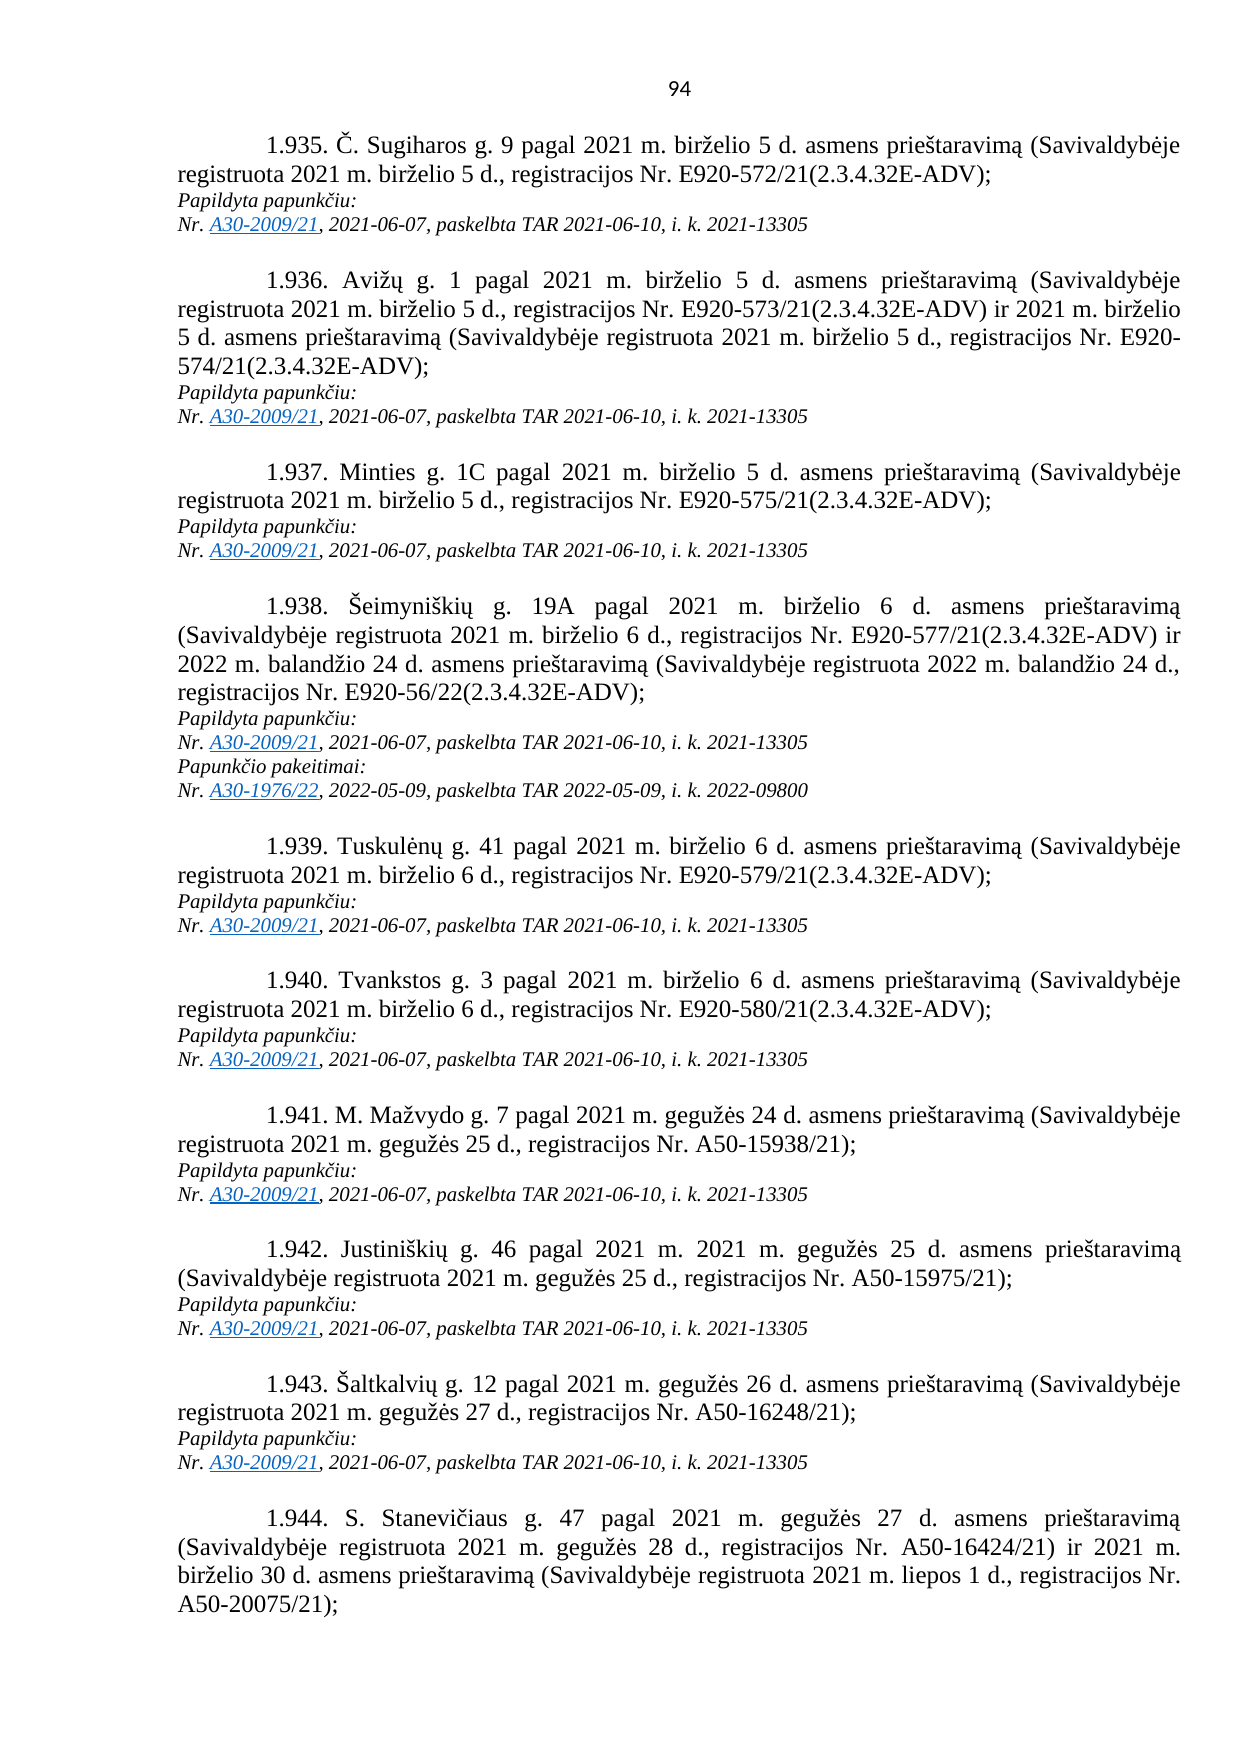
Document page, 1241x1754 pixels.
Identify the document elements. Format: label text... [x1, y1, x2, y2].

text Nr. A30-2009/21, 2021-06-07, paskelbta TAR 2021-06-10, i. k. 2021-13305 [177, 538, 1181, 562]
text 1.937. Minties g. 1C pagal 2021 m. birželio 5 d. asmens prieštaravimą (Savivaldybėje registruota 2021 m. birželio 5 d., registracijos Nr. E920-575/21(2.3.4.32E-ADV); [177, 457, 1181, 514]
text 1.943. Šaltkalvių g. 12 pagal 2021 m. gegužės 26 d. asmens prieštaravimą (Savivaldybėje registruota 2021 m. gegužės 27 d., registracijos Nr. A50-16248/21); [177, 1369, 1181, 1426]
text Papildyta papunkčiu: [177, 889, 1181, 913]
text Nr. A30-2009/21, 2021-06-07, paskelbta TAR 2021-06-10, i. k. 2021-13305 [177, 212, 1181, 236]
text Papildyta papunkčiu: [177, 1157, 1181, 1182]
text 1.941. M. Mažvydo g. 7 pagal 2021 m. gegužės 24 d. asmens prieštaravimą (Savivaldybėje registruota 2021 m. gegužės 25 d., registracijos Nr. A50-15938/21); [177, 1100, 1181, 1157]
text Papildyta papunkčiu: [177, 188, 1181, 212]
text 1.942. Justiniškių g. 46 pagal 2021 m. 2021 m. gegužės 25 d. asmens prieštaravimą (Savivaldybėje registruota 2021 m. gegužės 25 d., registracijos Nr. A50-15975/21); [177, 1234, 1181, 1292]
text Papildyta papunkčiu: [177, 514, 1181, 538]
text Papildyta papunkčiu: [177, 380, 1181, 404]
text Nr. A30-2009/21, 2021-06-07, paskelbta TAR 2021-06-10, i. k. 2021-13305 [177, 1450, 1181, 1474]
text Papildyta papunkčiu: [177, 1292, 1181, 1316]
text 1.936. Avižų g. 1 pagal 2021 m. birželio 5 d. asmens prieštaravimą (Savivaldybėje registruota 2021 m. birželio 5 d., registracijos Nr. E920-573/21(2.3.4.32E-ADV) ir 2021 m. birželio 5 d. asmens prieštaravimą (Savivaldybėje registruota 2021 m. birželio 5 d., registracijos Nr. E920-574/21(2.3.4.32E-ADV); [177, 265, 1181, 380]
text Nr. A30-2009/21, 2021-06-07, paskelbta TAR 2021-06-10, i. k. 2021-13305 [177, 730, 1181, 754]
text Nr. A30-1976/22, 2022-05-09, paskelbta TAR 2022-05-09, i. k. 2022-09800 [177, 778, 1181, 802]
text Papunkčio pakeitimai: [177, 754, 1181, 778]
text Papildyta papunkčiu: [177, 706, 1181, 730]
text 1.939. Tuskulėnų g. 41 pagal 2021 m. birželio 6 d. asmens prieštaravimą (Savivaldybėje registruota 2021 m. birželio 6 d., registracijos Nr. E920-579/21(2.3.4.32E-ADV); [177, 831, 1181, 889]
text Nr. A30-2009/21, 2021-06-07, paskelbta TAR 2021-06-10, i. k. 2021-13305 [177, 1316, 1181, 1340]
text Nr. A30-2009/21, 2021-06-07, paskelbta TAR 2021-06-10, i. k. 2021-13305 [177, 404, 1181, 428]
text Papildyta papunkčiu: [177, 1023, 1181, 1047]
text 1.940. Tvankstos g. 3 pagal 2021 m. birželio 6 d. asmens prieštaravimą (Savivaldybėje registruota 2021 m. birželio 6 d., registracijos Nr. E920-580/21(2.3.4.32E-ADV); [177, 966, 1181, 1023]
text Nr. A30-2009/21, 2021-06-07, paskelbta TAR 2021-06-10, i. k. 2021-13305 [177, 913, 1181, 937]
text 1.935. Č. Sugiharos g. 9 pagal 2021 m. birželio 5 d. asmens prieštaravimą (Savivaldybėje registruota 2021 m. birželio 5 d., registracijos Nr. E920-572/21(2.3.4.32E-ADV); [177, 131, 1181, 188]
text Papildyta papunkčiu: [177, 1426, 1181, 1450]
text Nr. A30-2009/21, 2021-06-07, paskelbta TAR 2021-06-10, i. k. 2021-13305 [177, 1182, 1181, 1206]
text 1.944. S. Stanevičiaus g. 47 pagal 2021 m. gegužės 27 d. asmens prieštaravimą (Savivaldybėje registruota 2021 m. gegužės 28 d., registracijos Nr. A50-16424/21) ir 2021 m. birželio 30 d. asmens prieštaravimą (Savivaldybėje registruota 2021 m. liepos 1 d., registracijos Nr. A50-20075/21); [177, 1503, 1181, 1618]
text Nr. A30-2009/21, 2021-06-07, paskelbta TAR 2021-06-10, i. k. 2021-13305 [177, 1047, 1181, 1071]
text 1.938. Šeimyniškių g. 19A pagal 2021 m. birželio 6 d. asmens prieštaravimą (Savivaldybėje registruota 2021 m. birželio 6 d., registracijos Nr. E920-577/21(2.3.4.32E-ADV) ir 2022 m. balandžio 24 d. asmens prieštaravimą (Savivaldybėje registruota 2022 m. balandžio 24 d., registracijos Nr. E920-56/22(2.3.4.32E-ADV); [177, 591, 1181, 706]
